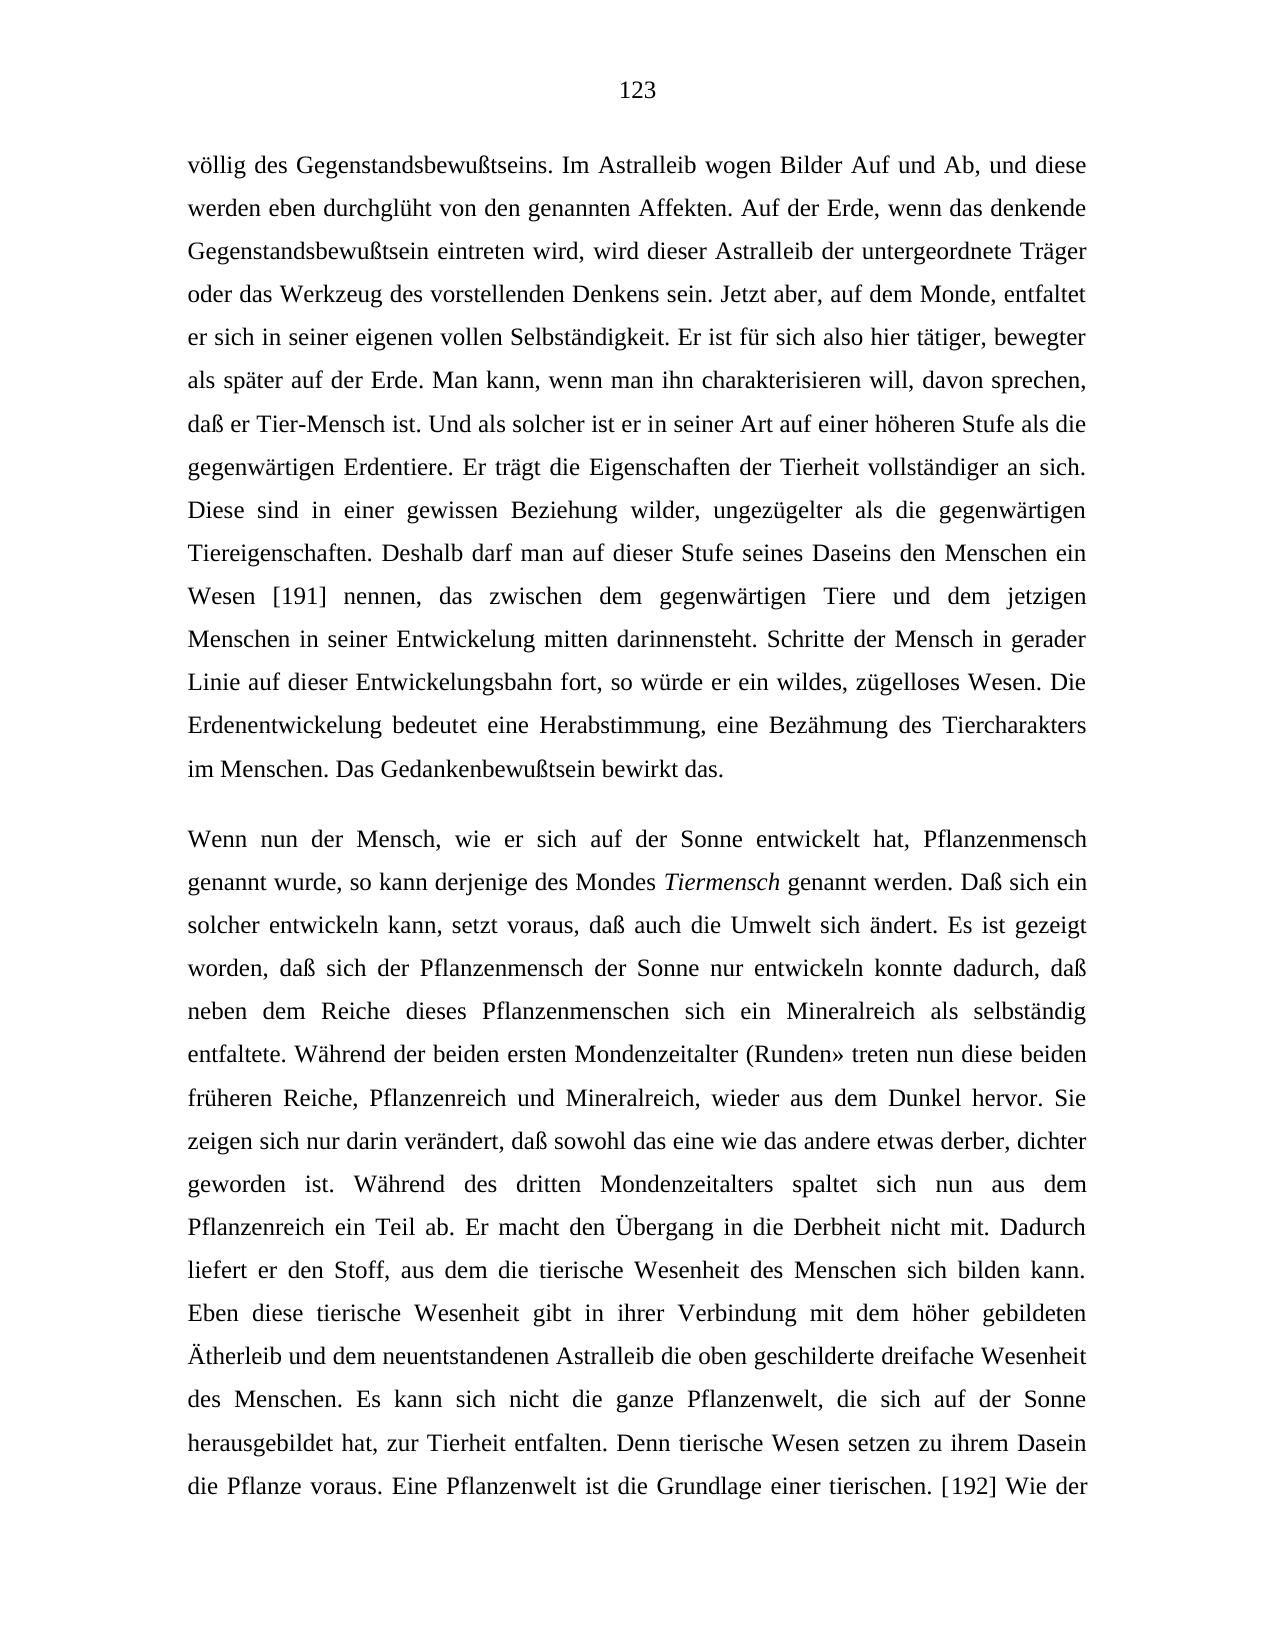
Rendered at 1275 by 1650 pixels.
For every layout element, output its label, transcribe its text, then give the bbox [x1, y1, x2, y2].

text Wenn nun der Mensch, wie er sich auf der Sonne entwickelt hat, Pflanzenmensch genannt wurde, so kann derjenige des Mondes Tiermensch genannt werden. Daß sich ein solcher entwickeln kann, setzt voraus, daß auch die Umwelt sich ändert. Es ist gezeigt worden, daß sich der Pflanzenmensch der Sonne nur entwickeln konnte dadurch, daß neben dem Reiche dieses Pflanzenmenschen sich ein Mineralreich als selbständig entfaltete. Während der beiden ersten Mondenzeitalter (Runden» treten nun diese beiden früheren Reiche, Pflanzenreich und Mineralreich, wieder aus dem Dunkel hervor. Sie zeigen sich nur darin verändert, daß sowohl das eine wie das andere etwas derber, dichter geworden ist. Während des dritten Mondenzeitalters spaltet sich nun aus dem Pflanzenreich ein Teil ab. Er macht den Übergang in die Derbheit nicht mit. Dadurch liefert er den Stoff, aus dem die tierische Wesenheit des Menschen sich bilden kann. Eben diese tierische Wesenheit gibt in ihrer Verbindung mit dem höher gebildeten Ätherleib und dem neuentstandenen Astralleib die oben geschilderte dreifache Wesenheit des Menschen. Es kann sich nicht die ganze Pflanzenwelt, die sich auf der Sonne herausgebildet hat, zur Tierheit entfalten. Denn tierische Wesen setzen zu ihrem Dasein die Pflanze voraus. Eine Pflanzenwelt ist die Grundlage einer tierischen. [192] Wie der [187, 824, 1087, 1499]
text völlig des Gegenstandsbewußtseins. Im Astralleib wogen Bilder Auf und Ab, und diese werden eben durchglüht von den genannten Affekten. Auf der Erde, wenn das denkende Gegenstandsbewußtsein eintreten wird, wird dieser Astralleib der untergeordnete Träger oder das Werkzeug des vorstellenden Denkens sein. Jetzt aber, auf dem Monde, entfaltet er sich in seiner eigenen vollen Selbständigkeit. Er ist für sich also hier tätiger, bewegter als später auf der Erde. Man kann, wenn man ihn charakterisieren will, davon sprechen, daß er Tier-Mensch ist. Und als solcher ist er in seiner Art auf einer höheren Stufe als die gegenwärtigen Erdentiere. Er trägt die Eigenschaften der Tierheit vollständiger an sich. Diese sind in einer gewissen Beziehung wilder, ungezügelter als die gegenwärtigen Tiereigenschaften. Deshalb darf man auf dieser Stufe seines Daseins den Menschen ein Wesen [191] nennen, das zwischen dem gegenwärtigen Tiere und dem jetzigen Menschen in seiner Entwickelung mitten darinnensteht. Schritte der Mensch in gerader Linie auf dieser Entwickelungsbahn fort, so würde er ein wildes, zügelloses Wesen. Die Erdenentwickelung bedeutet eine Herabstimmung, eine Bezähmung des Tiercharakters im Menschen. Das Gedankenbewußtsein bewirkt das. [187, 150, 1087, 782]
